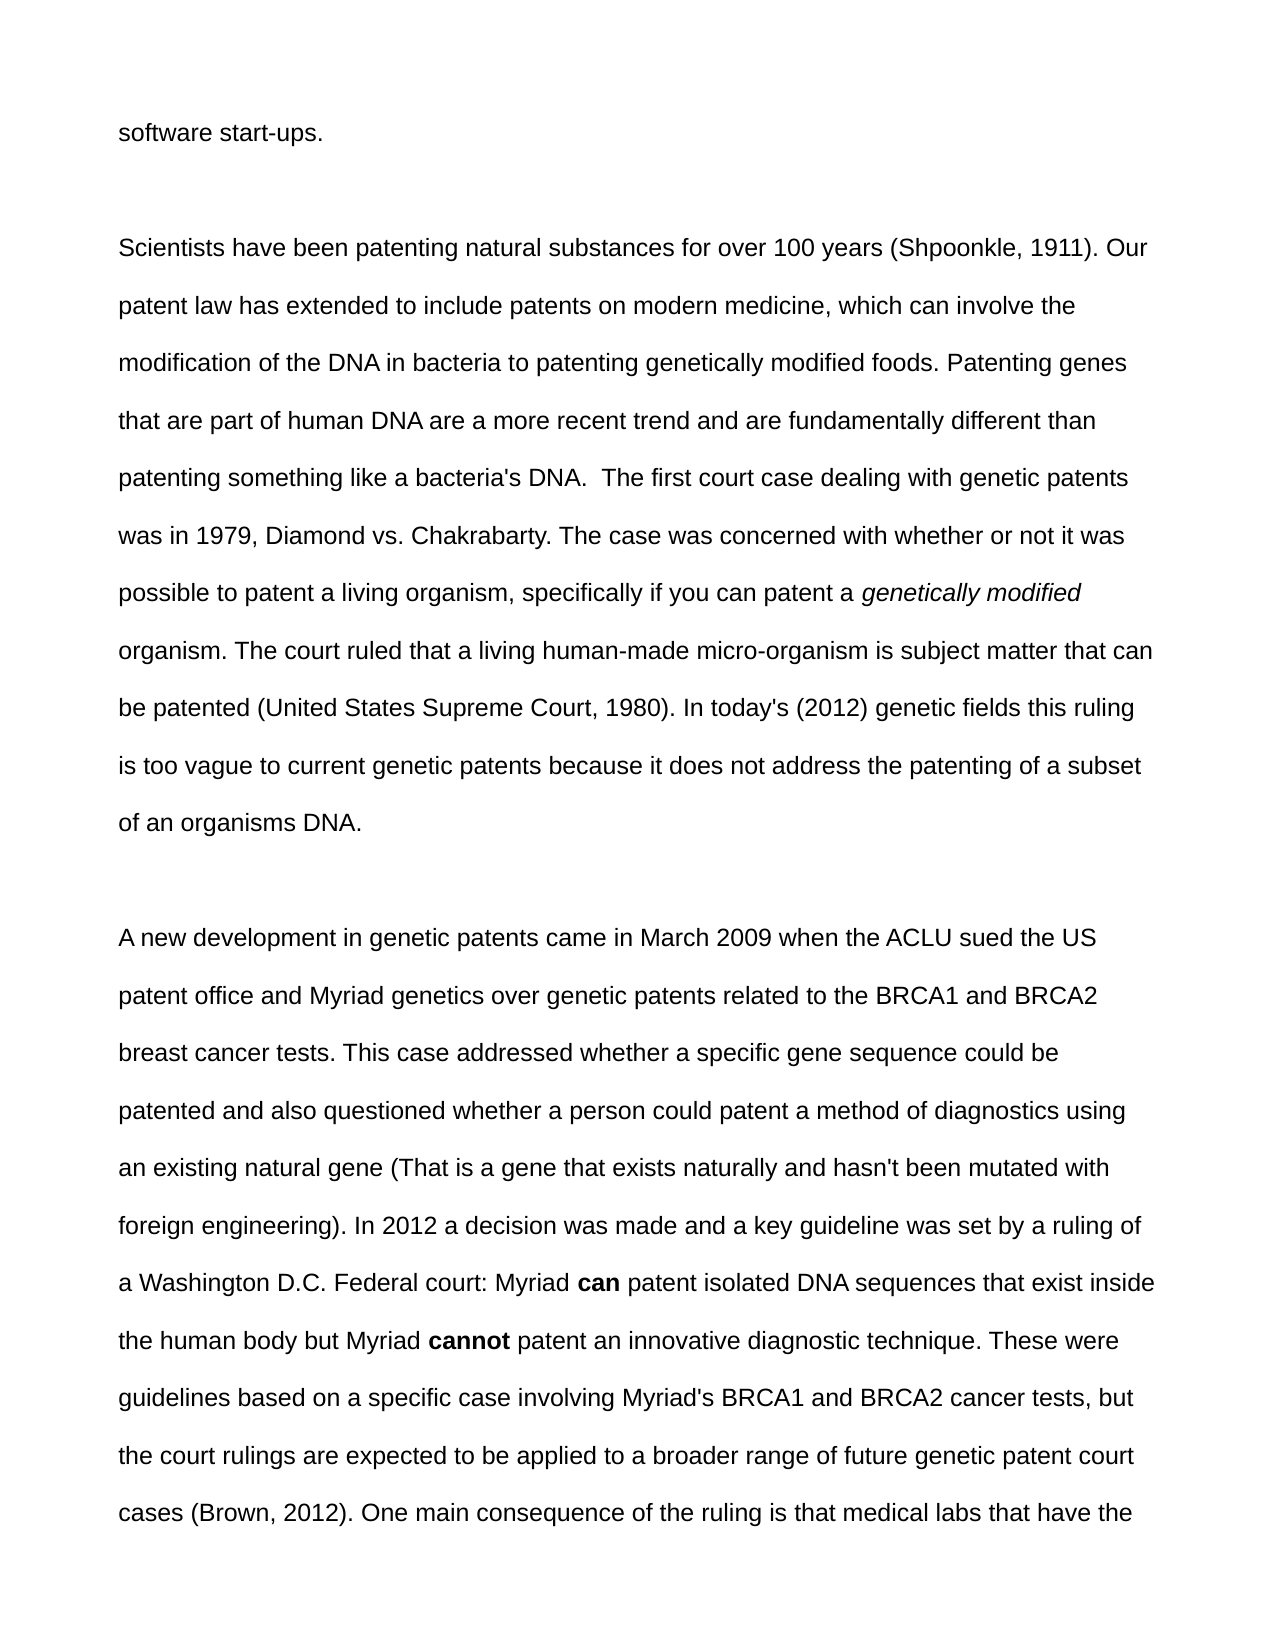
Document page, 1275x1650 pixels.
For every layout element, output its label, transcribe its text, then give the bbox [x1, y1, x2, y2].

text A new development in genetic patents came in March 2009 when the ACLU sued the US patent office and Myriad genetics over genetic patents related to the BRCA1 and BRCA2 breast cancer tests. This case addressed whether a specific gene sequence could be patented and also questioned whether a person could patent a method of diagnostics using an existing natural gene (That is a gene that exists naturally and hasn't been mutated with foreign engineering). In 2012 a decision was made and a key guideline was set by a ruling of a Washington D.C. Federal court: Myriad can patent isolated DNA sequences that exist inside the human body but Myriad cannot patent an innovative diagnostic technique. These were guidelines based on a specific case involving Myriad's BRCA1 and BRCA2 cancer tests, but the court rulings are expected to be applied to a broader range of future genetic patent court cases (Brown, 2012). One main consequence of the ruling is that medical labs that have the [118, 923, 1157, 1527]
text software start-ups. [118, 118, 1157, 147]
text Scientists have been patenting natural substances for over 100 years (Shpoonkle, 1911). Our patent law has extended to include patents on modern medicine, which can involve the modification of the DNA in bacteria to patenting genetically modified foods. Patenting genes that are part of human DNA are a more recent trend and are fundamentally different than patenting something like a bacteria's DNA. The first court case dealing with genetic patents was in 1979, Diamond vs. Chakrabarty. The case was concerned with whether or not it was possible to patent a living organism, specifically if you can patent a genetically modified organism. The court ruled that a living human-made micro-organism is subject matter that can be patented (United States Supreme Court, 1980). In today's (2012) genetic fields this ruling is too vague to current genetic patents because it does not address the patenting of a subset of an organisms DNA. [118, 233, 1157, 837]
